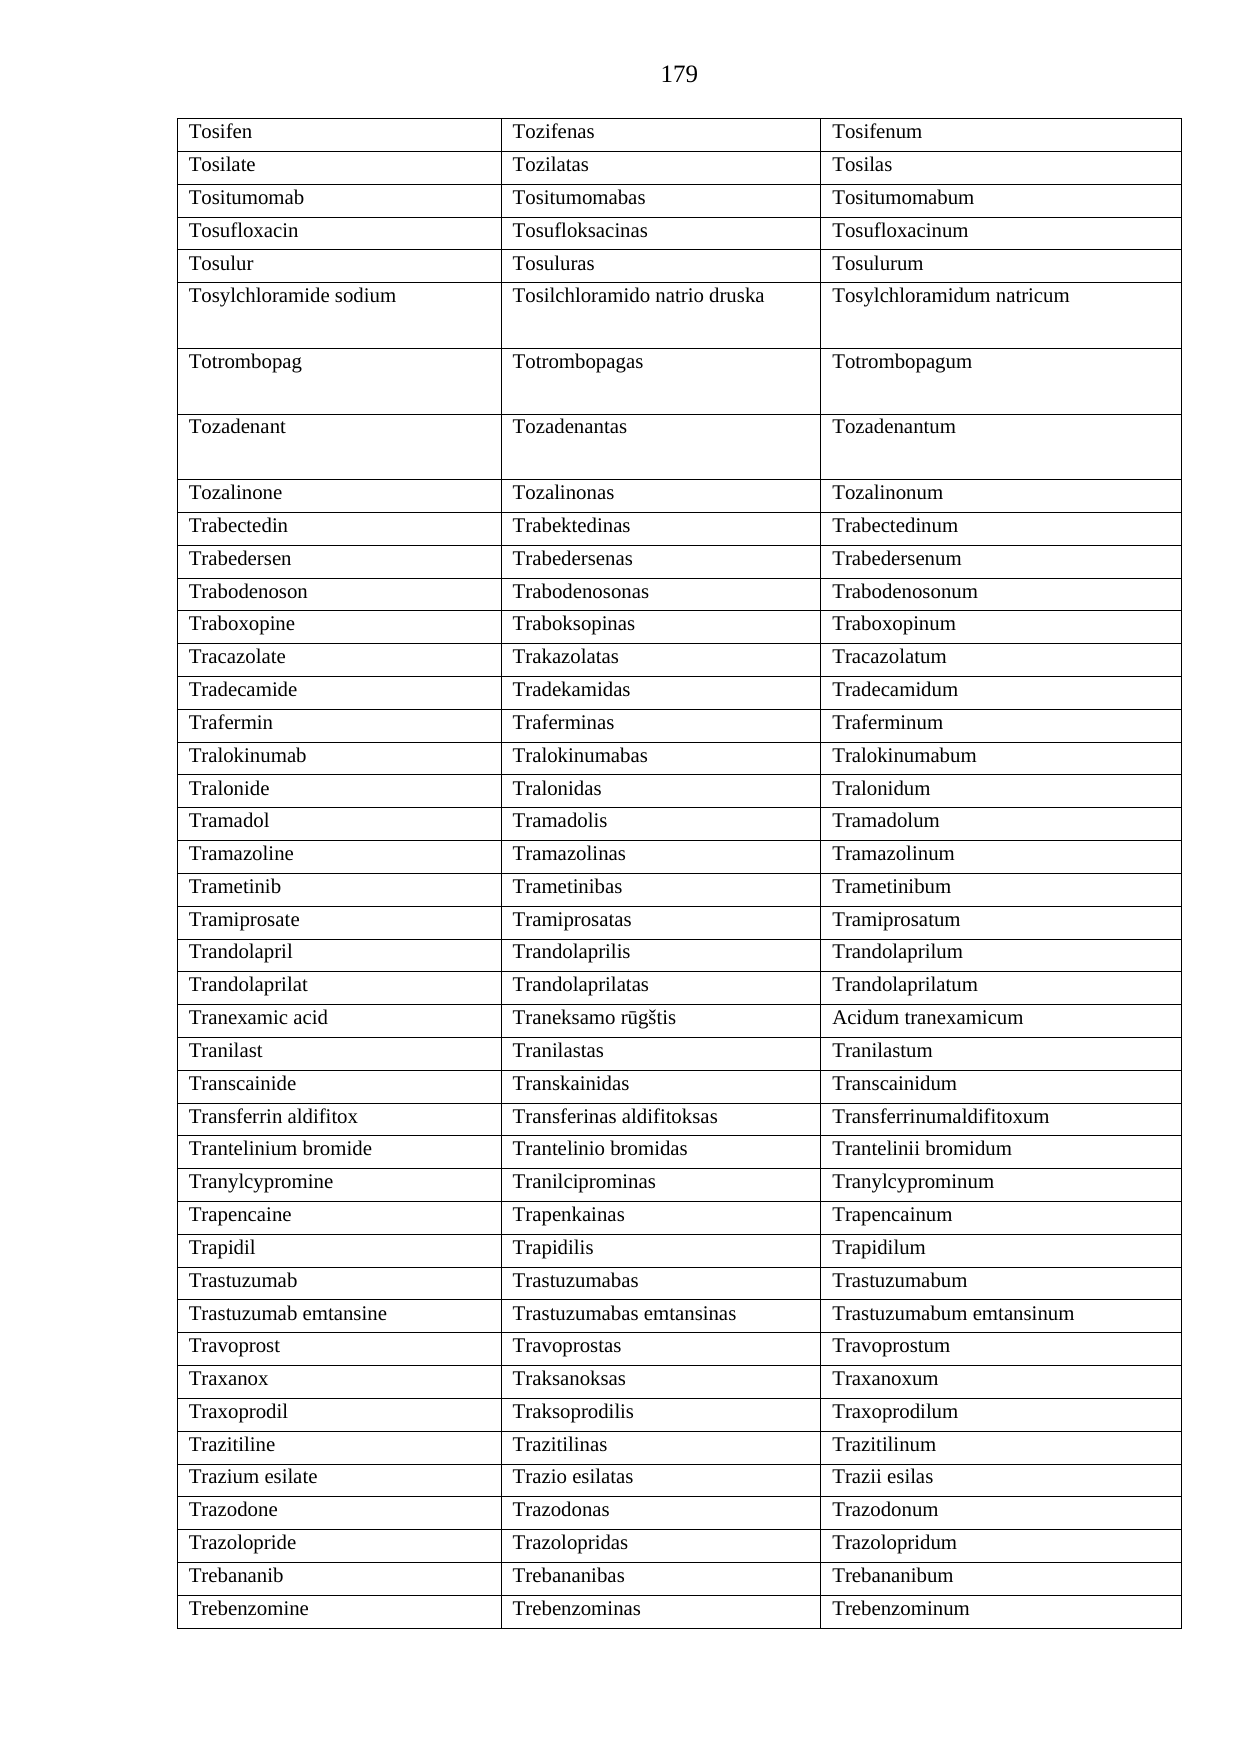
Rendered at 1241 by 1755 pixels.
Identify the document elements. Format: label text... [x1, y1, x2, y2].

table_cell Trazolopridum [821, 1530, 1181, 1562]
table_cell Traxanox [178, 1366, 501, 1398]
table_cell Tranilciprominas [502, 1169, 820, 1201]
table_cell Traxoprodilum [821, 1399, 1181, 1431]
table_cell Trapidilum [821, 1235, 1181, 1267]
table_cell Trabedersenum [821, 546, 1181, 577]
table_cell Trastuzumabum emtansinum [821, 1300, 1181, 1332]
table_cell Tranilastum [821, 1038, 1181, 1070]
table_cell Traboxopinum [821, 611, 1181, 643]
table_cell Trazitilinum [821, 1432, 1181, 1463]
table_cell Transkainidas [502, 1071, 820, 1102]
table_cell Tralokinumabum [821, 743, 1181, 774]
table_cell Trantelinii bromidum [821, 1136, 1181, 1168]
table_cell Trandolaprilat [178, 972, 501, 1004]
table_cell Trandolaprilis [502, 940, 820, 971]
table_cell Tralokinumab [178, 743, 501, 774]
table_cell Trapenkainas [502, 1202, 820, 1234]
table_cell Trebananibas [502, 1563, 820, 1595]
table_cell Tranylcypromine [178, 1169, 501, 1201]
table_cell Tosulurum [821, 250, 1181, 282]
table_cell Tradecamidum [821, 677, 1181, 709]
table_cell Tositumomab [178, 185, 501, 217]
table_cell Tozalinone [178, 480, 501, 512]
table_cell Trapidil [178, 1235, 501, 1267]
table_cell Trabodenosonum [821, 579, 1181, 610]
table_cell Totrombopagas [502, 349, 820, 413]
table_cell Tosifenum [821, 119, 1181, 151]
table_cell Traxoprodil [178, 1399, 501, 1431]
table_cell Transferrinumaldifitoxum [821, 1104, 1181, 1135]
table_cell Trabedersenas [502, 546, 820, 577]
table_cell Tradecamide [178, 677, 501, 709]
table_cell Tosulur [178, 250, 501, 282]
table_cell Tosilate [178, 152, 501, 184]
table_cell Totrombopagum [821, 349, 1181, 413]
table_cell Tosilas [821, 152, 1181, 184]
table_cell Trapidilis [502, 1235, 820, 1267]
table_cell Tosufloxacin [178, 218, 501, 249]
table_cell Trastuzumab [178, 1268, 501, 1299]
table_cell Trazolopridas [502, 1530, 820, 1562]
table_cell Trazodonum [821, 1497, 1181, 1529]
table_cell Tosylchloramidum natricum [821, 283, 1181, 348]
table_cell Traboxopine [178, 611, 501, 643]
table_cell Trandolapril [178, 940, 501, 971]
table_cell Trabedersen [178, 546, 501, 577]
table_cell Trebananibum [821, 1563, 1181, 1595]
table_cell Trantelinio bromidas [502, 1136, 820, 1168]
table_cell Tosufloksacinas [502, 218, 820, 249]
table_cell Tramazoline [178, 841, 501, 873]
table_cell Trebenzomine [178, 1596, 501, 1627]
table_cell Trazolopride [178, 1530, 501, 1562]
table_cell Trebenzominas [502, 1596, 820, 1627]
table_cell Traksanoksas [502, 1366, 820, 1398]
table_cell Trazio esilatas [502, 1465, 820, 1496]
table_cell Trebenzominum [821, 1596, 1181, 1627]
table_cell Trazodone [178, 1497, 501, 1529]
table_cell Tosylchloramide sodium [178, 283, 501, 348]
table_cell Tosifen [178, 119, 501, 151]
table_cell Trastuzumab emtansine [178, 1300, 501, 1332]
table_cell Tracazolate [178, 644, 501, 676]
table_cell Travoprostum [821, 1333, 1181, 1365]
table_cell Tositumomabas [502, 185, 820, 217]
table_cell Tosilchloramido natrio druska [502, 283, 820, 348]
table_cell Tramiprosatas [502, 907, 820, 938]
table_cell Trastuzumabum [821, 1268, 1181, 1299]
table_cell Tralonidas [502, 775, 820, 807]
table_cell Tozalinonas [502, 480, 820, 512]
table_cell Tozadenant [178, 415, 501, 479]
table_cell Tosuluras [502, 250, 820, 282]
table_cell Trazodonas [502, 1497, 820, 1529]
table_cell Tracazolatum [821, 644, 1181, 676]
table_cell Trabodenoson [178, 579, 501, 610]
table_cell Tositumomabum [821, 185, 1181, 217]
table_cell Trazitiline [178, 1432, 501, 1463]
table_cell Tramadolum [821, 808, 1181, 840]
table_cell Transferinas aldifitoksas [502, 1104, 820, 1135]
table_cell Trantelinium bromide [178, 1136, 501, 1168]
table_cell Tozifenas [502, 119, 820, 151]
table_cell Tradekamidas [502, 677, 820, 709]
table_cell Totrombopag [178, 349, 501, 413]
table_cell Trastuzumabas emtansinas [502, 1300, 820, 1332]
table_cell Tralonidum [821, 775, 1181, 807]
table_cell Transcainidum [821, 1071, 1181, 1102]
table_cell Trametinibum [821, 874, 1181, 906]
table_cell Trabectedinum [821, 513, 1181, 545]
table_cell Transferrin aldifitox [178, 1104, 501, 1135]
table_cell Traferminum [821, 710, 1181, 742]
table_cell Acidum tranexamicum [821, 1005, 1181, 1037]
table_cell Tramiprosate [178, 907, 501, 938]
table_cell Trebananib [178, 1563, 501, 1595]
table_cell Trapencaine [178, 1202, 501, 1234]
table_cell Trastuzumabas [502, 1268, 820, 1299]
table_cell Tramiprosatum [821, 907, 1181, 938]
table_cell Traksoprodilis [502, 1399, 820, 1431]
table_cell Tramadol [178, 808, 501, 840]
table_cell Trandolaprilum [821, 940, 1181, 971]
table_cell Tranilastas [502, 1038, 820, 1070]
table_cell Tramadolis [502, 808, 820, 840]
table_cell Tralonide [178, 775, 501, 807]
table_cell Tramazolinas [502, 841, 820, 873]
table_cell Trandolaprilatum [821, 972, 1181, 1004]
table_cell Traferminas [502, 710, 820, 742]
table_cell Trabectedin [178, 513, 501, 545]
table_cell Trapencainum [821, 1202, 1181, 1234]
table_cell Traxanoxum [821, 1366, 1181, 1398]
table_cell Trandolaprilatas [502, 972, 820, 1004]
table_cell Tozalinonum [821, 480, 1181, 512]
table_cell Tozilatas [502, 152, 820, 184]
table_cell Trametinib [178, 874, 501, 906]
table_cell Traneksamo rūgštis [502, 1005, 820, 1037]
table_cell Tranylcyprominum [821, 1169, 1181, 1201]
table_cell Tozadenantum [821, 415, 1181, 479]
table_cell Trakazolatas [502, 644, 820, 676]
table_cell Trazitilinas [502, 1432, 820, 1463]
table_cell Tozadenantas [502, 415, 820, 479]
table_cell Tranilast [178, 1038, 501, 1070]
table_cell Trazii esilas [821, 1465, 1181, 1496]
table_cell Tramazolinum [821, 841, 1181, 873]
table_cell Travoprostas [502, 1333, 820, 1365]
table_cell Trabektedinas [502, 513, 820, 545]
table_cell Trafermin [178, 710, 501, 742]
table_cell Transcainide [178, 1071, 501, 1102]
table_cell Trametinibas [502, 874, 820, 906]
table_cell Tranexamic acid [178, 1005, 501, 1037]
table_cell Tralokinumabas [502, 743, 820, 774]
table_cell Travoprost [178, 1333, 501, 1365]
table_cell Trazium esilate [178, 1465, 501, 1496]
table_cell Trabodenosonas [502, 579, 820, 610]
table_cell Tosufloxacinum [821, 218, 1181, 249]
table_cell Traboksopinas [502, 611, 820, 643]
